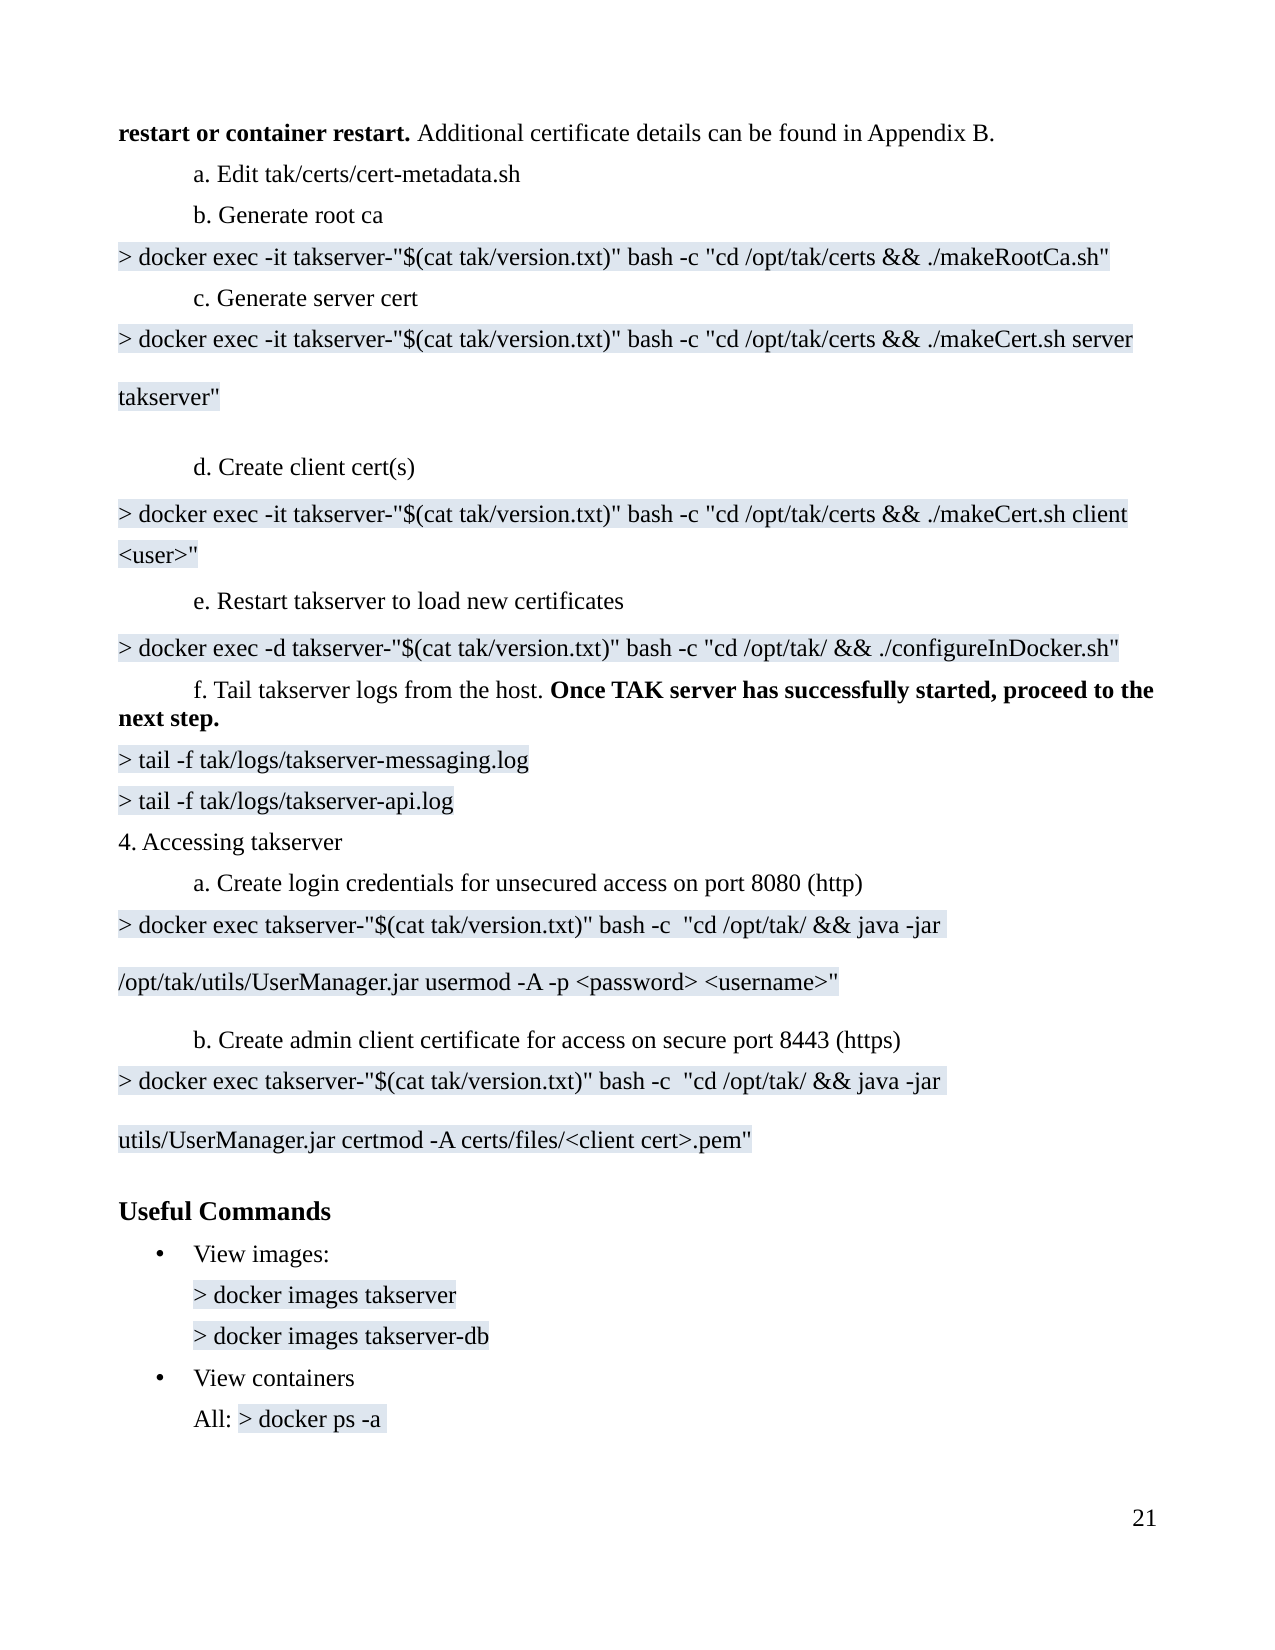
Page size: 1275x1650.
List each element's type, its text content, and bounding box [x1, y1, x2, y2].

text b. Generate root ca [118, 201, 1157, 229]
text c. Generate server cert [118, 283, 1157, 312]
text > tail -f tak/logs/takserver-api.log [118, 786, 1157, 815]
text restart or container restart. Additional certificate details can be found in Appendix B. [118, 118, 1157, 147]
text e. Restart takserver to load new certificates [118, 586, 1157, 615]
text utils/UserManager.jar certmod -A certs/files/<client cert>.pem" [118, 1125, 1157, 1153]
list > docker images takserver [156, 1280, 1157, 1309]
text > docker exec -it takserver-"$(cat tak/version.txt)" bash -c "cd /opt/tak/certs && ./makeRootCa.sh" [118, 242, 1157, 271]
text > docker exec -d takserver-"$(cat tak/version.txt)" bash -c "cd /opt/tak/ && ./configureInDocker.sh" [118, 633, 1157, 662]
text a. Edit tak/certs/cert-metadata.sh [118, 159, 1157, 188]
list > docker images takserver-db [156, 1321, 1157, 1350]
text <user>" [118, 540, 1157, 568]
text > docker exec takserver-"$(cat tak/version.txt)" bash -c "cd /opt/tak/ && java -jar [118, 910, 1157, 938]
text > docker exec -it takserver-"$(cat tak/version.txt)" bash -c "cd /opt/tak/certs && ./makeCert.sh client [118, 499, 1157, 528]
list View images: [156, 1239, 1157, 1268]
text f. Tail takserver logs from the host. Once TAK server has successfully started, proceed to the next step. [118, 675, 1157, 732]
text > docker exec -it takserver-"$(cat tak/version.txt)" bash -c "cd /opt/tak/certs && ./makeCert.sh server [118, 324, 1157, 353]
text takserver" [118, 382, 1157, 411]
text 4. Accessing takserver [118, 827, 1157, 856]
text > docker exec takserver-"$(cat tak/version.txt)" bash -c "cd /opt/tak/ && java -jar [118, 1066, 1157, 1095]
text /opt/tak/utils/UserManager.jar usermod -A -p <password> <username>" [118, 967, 1157, 996]
list View containers [156, 1363, 1157, 1391]
list All: > docker ps -a [156, 1404, 1157, 1433]
text Useful Commands [118, 1195, 1157, 1226]
text d. Create client cert(s) [118, 452, 1157, 481]
text a. Create login credentials for unsecured access on port 8080 (http) [118, 868, 1157, 897]
text b. Create admin client certificate for access on secure port 8443 (https) [118, 1025, 1157, 1053]
text > tail -f tak/logs/takserver-messaging.log [118, 745, 1157, 773]
